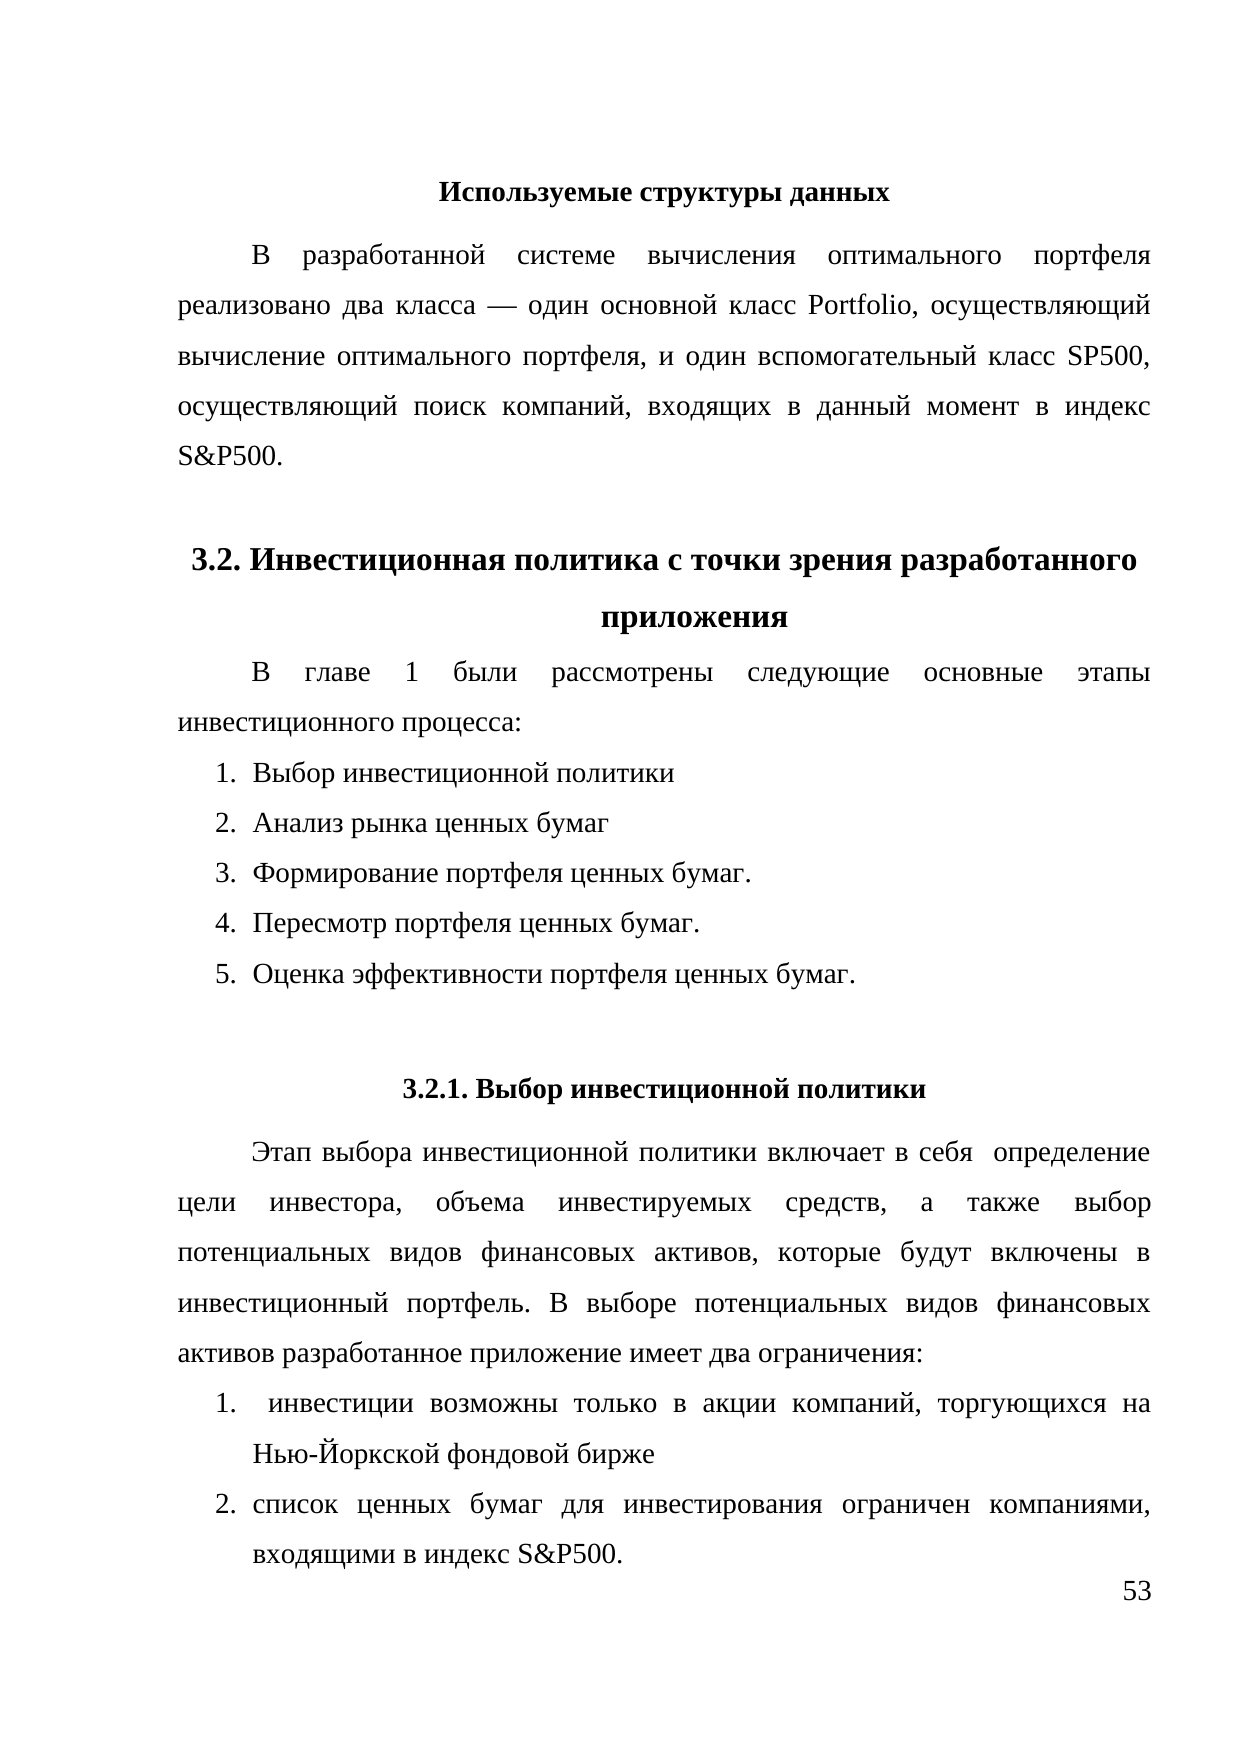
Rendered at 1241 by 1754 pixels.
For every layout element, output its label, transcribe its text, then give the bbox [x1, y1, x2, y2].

list список ценных бумаг для инвестирования ограничен компаниями, входящими в индекс S&P500. [215, 1486, 1152, 1570]
list Формирование портфеля ценных бумаг. [215, 855, 1152, 889]
text Этап выбора инвестиционной политики включает в себя определение цели инвестора, объема инвестируемых средств, а также выбор потенциальных видов финансовых активов, которые будут включены в инвестиционный портфель. В выборе потенциальных видов финансовых активов разработанное приложение имеет два ограничения: [177, 1134, 1152, 1369]
list Оценка эффективности портфеля ценных бумаг. [215, 956, 1152, 989]
list Выбор инвестиционной политики [215, 755, 1152, 788]
text В главе 1 были рассмотрены следующие основные этапы инвестиционного процесса: [177, 654, 1152, 738]
subtitle 3.2. Инвестиционная политика с точки зрения разработанного приложения [177, 539, 1152, 635]
subtitle Используемые структуры данных [177, 174, 1152, 208]
list Пересмотр портфеля ценных бумаг. [215, 906, 1152, 939]
list Анализ рынка ценных бумаг [215, 805, 1152, 838]
text В разработанной системе вычисления оптимального портфеля реализовано два класса — один основной класс Portfolio, осуществляющий вычисление оптимального портфеля, и один вспомогательный класс SP500, осуществляющий поиск компаний, входящих в данный момент в индекс S&P500. [177, 237, 1152, 472]
subtitle 3.2.1. Выбор инвестиционной политики [177, 1071, 1152, 1105]
list инвестиции возможны только в акции компаний, торгующихся на Нью-Йоркской фондовой бирже [215, 1386, 1152, 1469]
